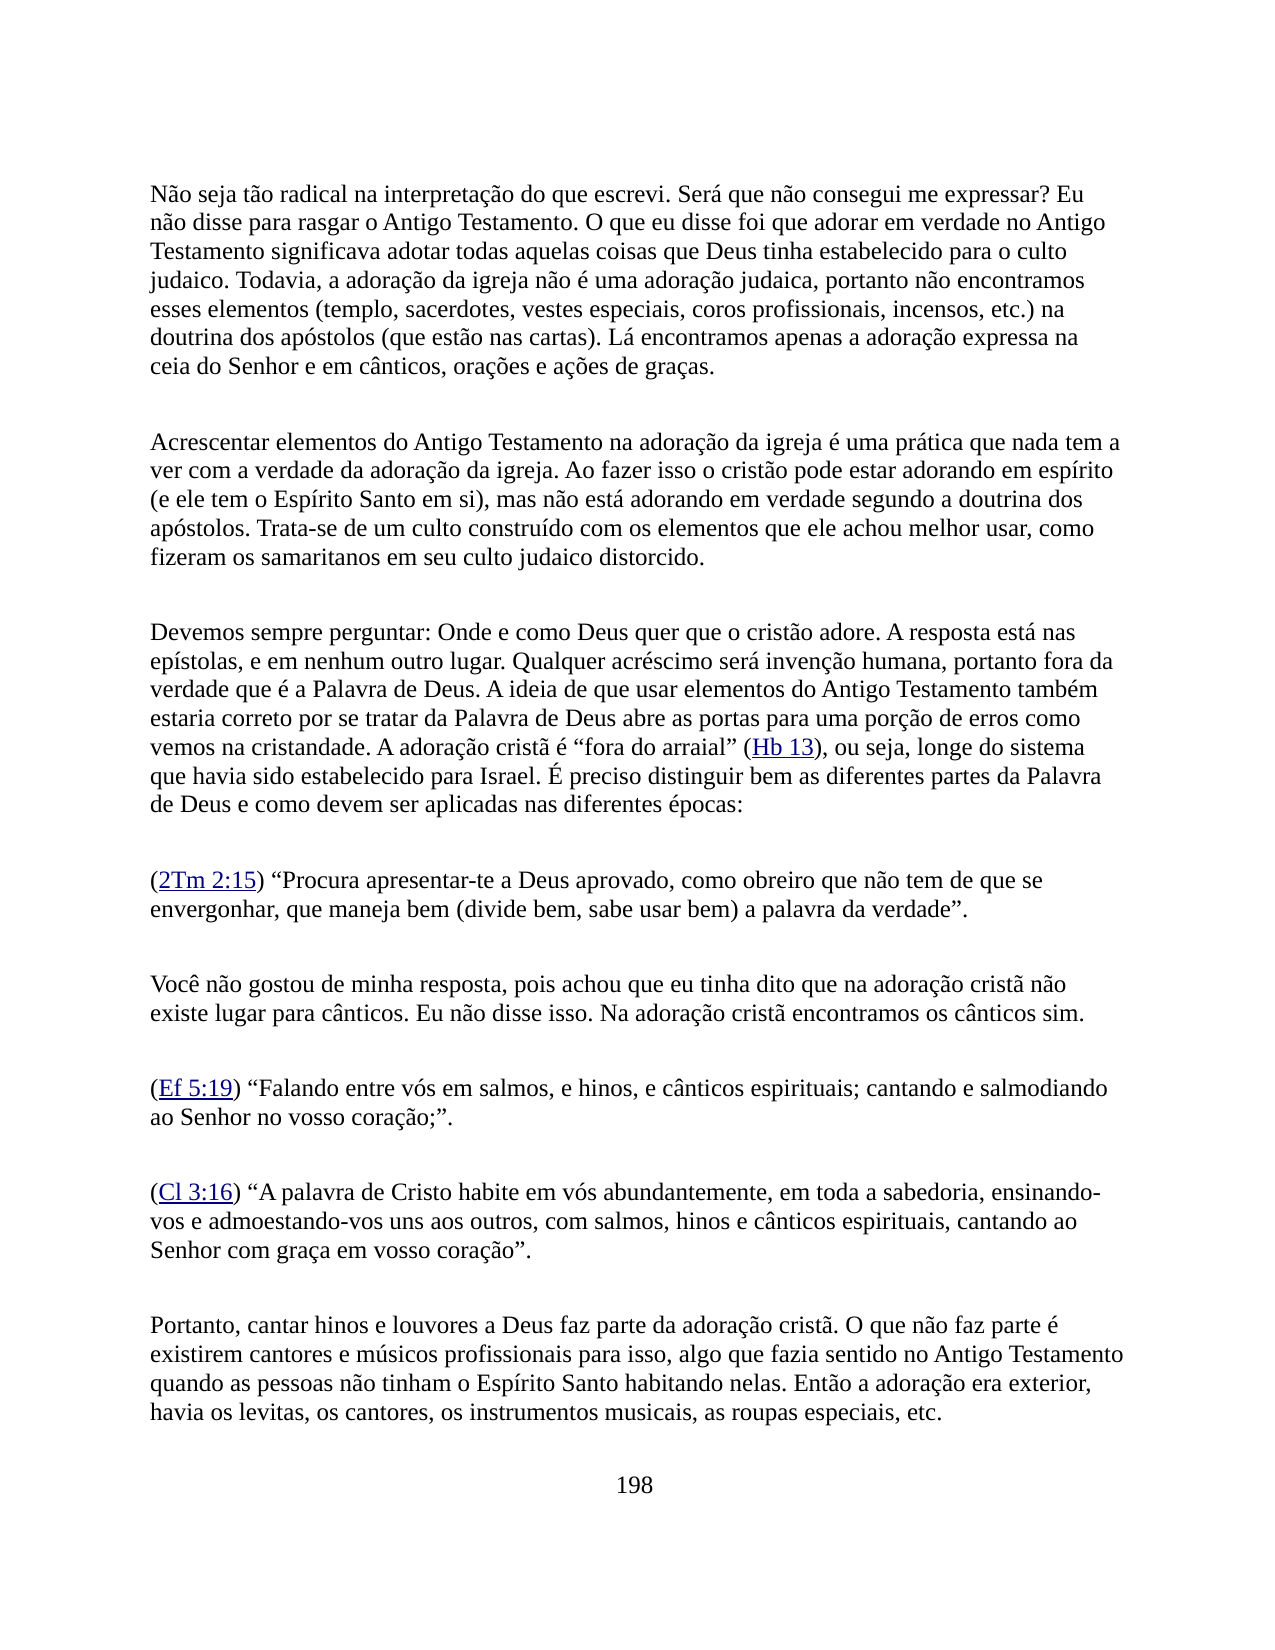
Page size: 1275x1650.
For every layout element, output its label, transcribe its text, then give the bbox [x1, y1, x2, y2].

text Não seja tão radical na interpretação do que escrevi. Será que não consegui me expressar? Eu não disse para rasgar o Antigo Testamento. O que eu disse foi que adorar em verdade no Antigo Testamento significava adotar todas aquelas coisas que Deus tinha estabelecido para o culto judaico. Todavia, a adoração da igreja não é uma adoração judaica, portanto não encontramos esses elementos (templo, sacerdotes, vestes especiais, coros profissionais, incensos, etc.) na doutrina dos apóstolos (que estão nas cartas). Lá encontramos apenas a adoração expressa na ceia do Senhor e em cânticos, orações e ações de graças. [150, 150, 1125, 380]
text (2Tm 2:15) “Procura apresentar-te a Deus aprovado, como obreiro que não tem de que se envergonhar, que maneja bem (divide bem, sabe usar bem) a palavra da verdade”. [150, 836, 1125, 922]
text (Cl 3:16) “A palavra de Cristo habite em vós abundantemente, em toda a sabedoria, ensinando-vos e admoestando-vos uns aos outros, com salmos, hinos e cânticos espirituais, cantando ao Senhor com graça em vosso coração”. [150, 1149, 1125, 1264]
text (Ef 5:19) “Falando entre vós em salmos, e hinos, e cânticos espirituais; cantando e salmodiando ao Senhor no vosso coração;”. [150, 1044, 1125, 1131]
text Portanto, cantar hinos e louvores a Deus faz parte da adoração cristã. O que não faz parte é existirem cantores e músicos profissionais para isso, algo que fazia sentido no Antigo Testamento quando as pessoas não tinham o Espírito Santo habitando nelas. Então a adoração era exterior, havia os levitas, os cantores, os instrumentos musicais, as roupas especiais, etc. [150, 1282, 1125, 1425]
text Você não gostou de minha resposta, pois achou que eu tinha dito que na adoração cristã não existe lugar para cânticos. Eu não disse isso. Na adoração cristã encontramos os cânticos sim. [150, 940, 1125, 1027]
text Devemos sempre perguntar: Onde e como Deus quer que o cristão adore. A resposta está nas epístolas, e em nenhum outro lugar. Qualquer acréscimo será invenção humana, portanto fora da verdade que é a Palavra de Deus. A ideia de que usar elementos do Antigo Testamento também estaria correto por se tratar da Palavra de Deus abre as portas para uma porção de erros como vemos na cristandade. A adoração cristã é “fora do arraial” (Hb 13), ou seja, longe do sistema que havia sido estabelecido para Israel. É preciso distinguir bem as diferentes partes da Palavra de Deus e como devem ser aplicadas nas diferentes épocas: [150, 588, 1125, 818]
text Acrescentar elementos do Antigo Testamento na adoração da igreja é uma prática que nada tem a ver com a verdade da adoração da igreja. Ao fazer isso o cristão pode estar adorando em espírito (e ele tem o Espírito Santo em si), mas não está adorando em verdade segundo a doutrina dos apóstolos. Trata-se de um culto construído com os elementos que ele achou melhor usar, como fizeram os samaritanos em seu culto judaico distorcido. [150, 398, 1125, 570]
